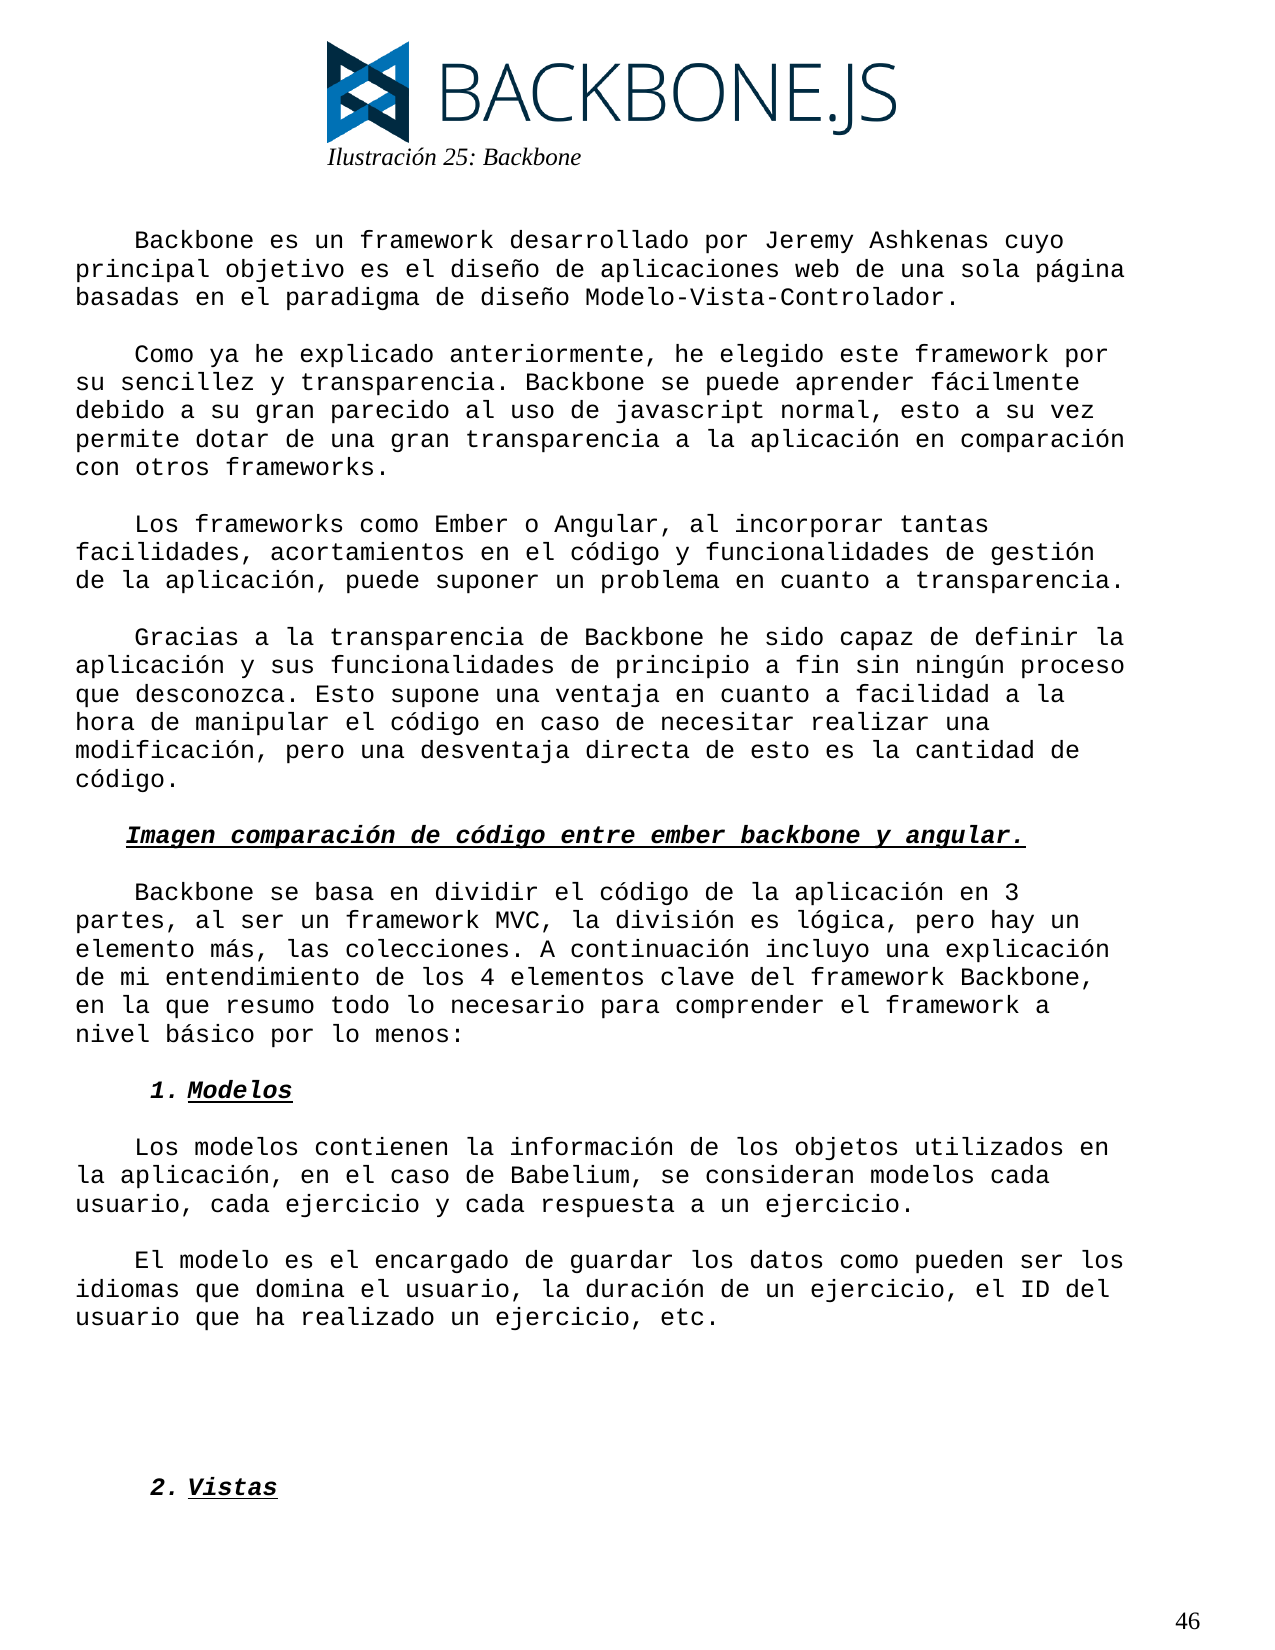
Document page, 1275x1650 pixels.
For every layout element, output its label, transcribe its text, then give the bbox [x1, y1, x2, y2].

picture [327, 41, 896, 143]
text Gracias a la transparencia de Backbone he sido capaz de definir la aplicación y sus funcionalidades de principio a fin sin ningún proceso que desconozca. Esto supone una ventaja en cuanto a facilidad a la hora de manipular el código en caso de necesitar realizar una modificación, pero una desventaja directa de esto es la cantidad de código. [75, 624, 1135, 794]
text Backbone se basa en dividir el código de la aplicación en 3 partes, al ser un framework MVC, la división es lógica, pero hay un elemento más, las colecciones. A continuación incluyo una explicación de mi entendimiento de los 4 elementos clave del framework Backbone, en la que resumo todo lo necesario para comprender el framework a nivel básico por lo menos: [75, 879, 1135, 1049]
text El modelo es el encargado de guardar los datos como pueden ser los idiomas que domina el usuario, la duración de un ejercicio, el ID del usuario que ha realizado un ejercicio, etc. [75, 1248, 1135, 1333]
text Backbone es un framework desarrollado por Jeremy Ashkenas cuyo principal objetivo es el diseño de aplicaciones web de una sola página basadas en el paradigma de diseño Modelo-Vista-Controlador. [75, 228, 1135, 313]
text Los modelos contienen la información de los objetos utilizados en la aplicación, en el caso de Babelium, se consideran modelos cada usuario, cada ejercicio y cada respuesta a un ejercicio. [75, 1134, 1135, 1219]
list Vistas [150, 1474, 1200, 1503]
text Como ya he explicado anteriormente, he elegido este framework por su sencillez y transparencia. Backbone se puede aprender fácilmente debido a su gran parecido al uso de javascript normal, esto a su vez permite dotar de una gran transparencia a la aplicación en comparación con otros frameworks. [75, 341, 1135, 483]
text Ilustración 25: Backbone [327, 143, 896, 171]
text Imagen comparación de código entre ember backbone y angular. [75, 823, 1137, 851]
list Modelos [150, 1078, 1200, 1106]
text Los frameworks como Ember o Angular, al incorporar tantas facilidades, acortamientos en el código y funcionalidades de gestión de la aplicación, puede suponer un problema en cuanto a transparencia. [75, 511, 1135, 596]
